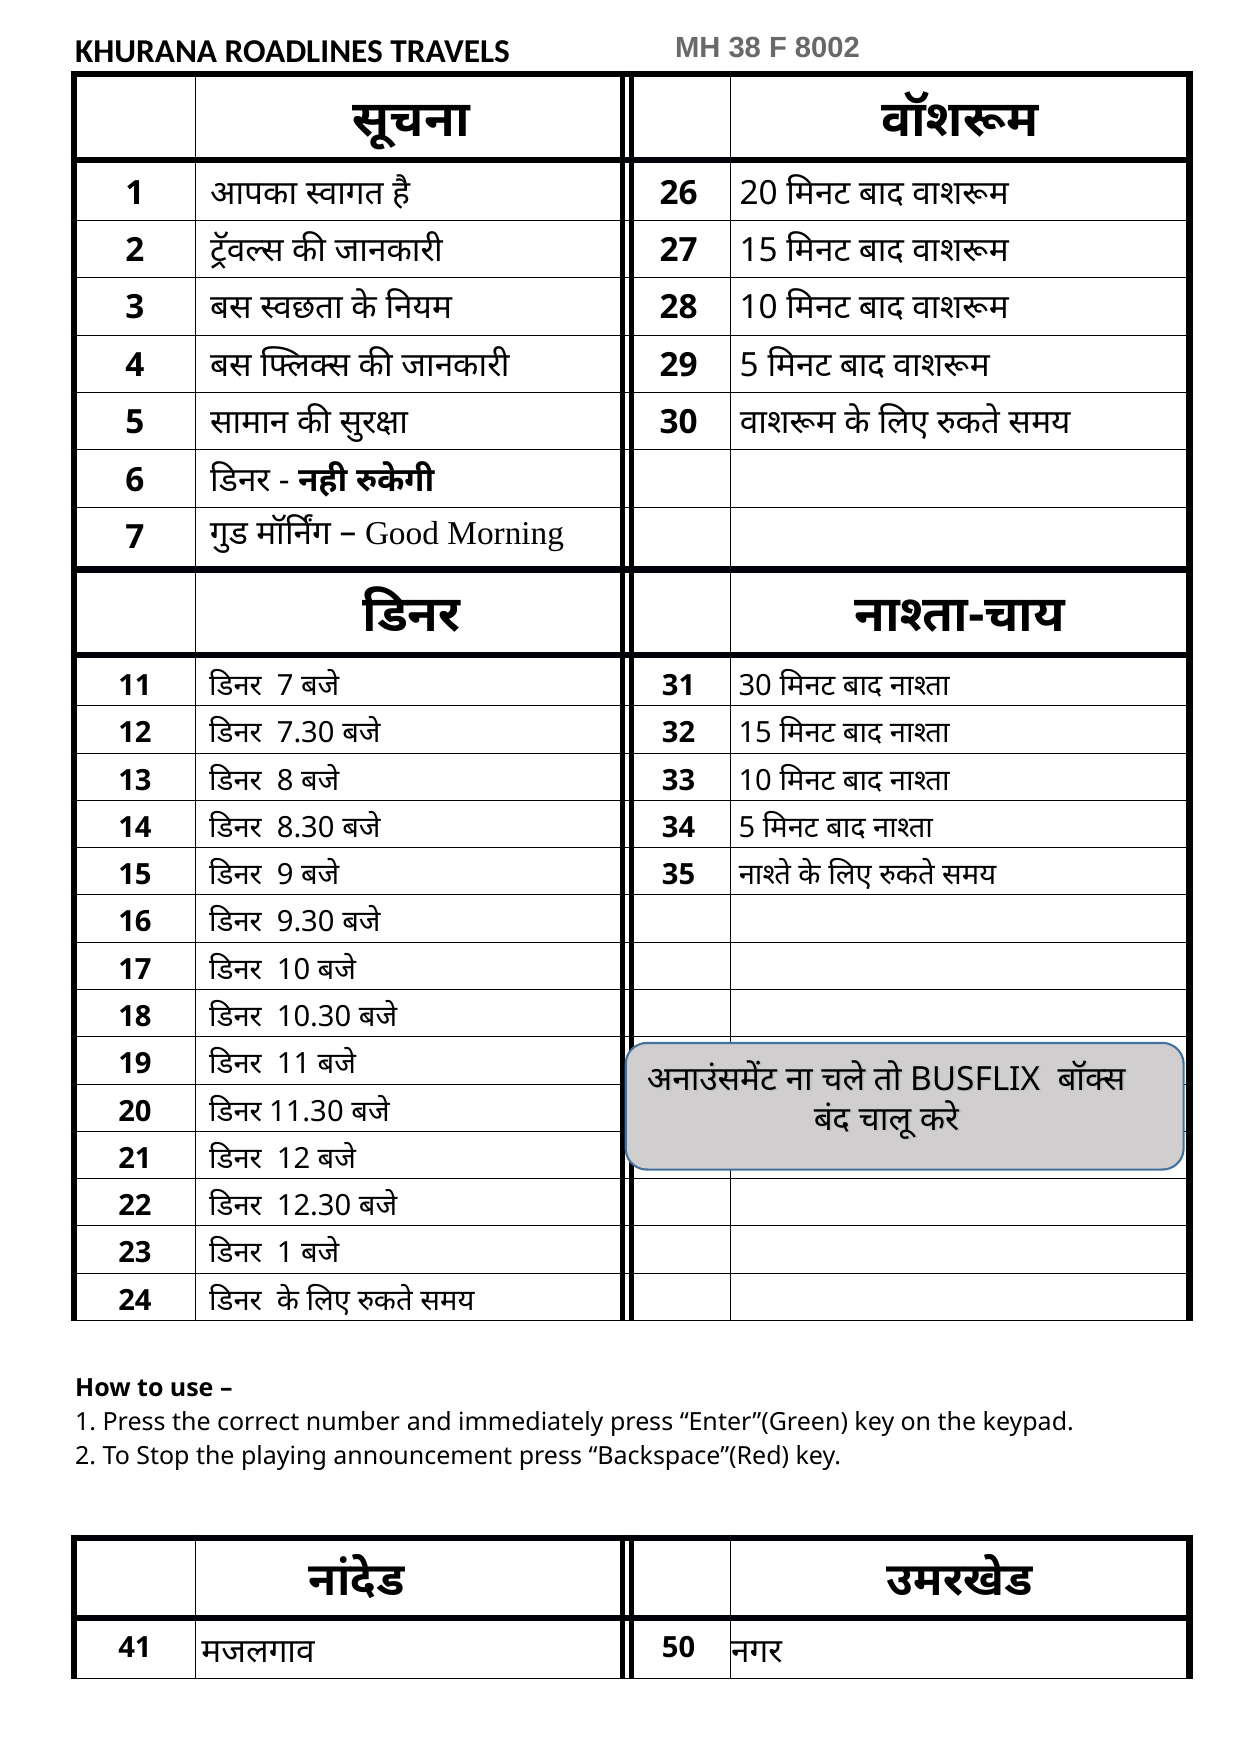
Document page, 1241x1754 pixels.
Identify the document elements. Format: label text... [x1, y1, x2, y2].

table_cell डिनर 10 बजे [196, 943, 620, 989]
table_cell डिनर 1 बजे [196, 1226, 620, 1273]
table_cell 21 [77, 1132, 195, 1178]
table_cell 12 [77, 706, 195, 752]
table_cell डिनर 11 बजे [196, 1037, 620, 1083]
table_cell डिनर 11.30 बजे [196, 1085, 620, 1131]
text How to use – [75, 1369, 1165, 1404]
table_cell 10 मिनट बाद नाश्ता [731, 754, 1186, 800]
table_cell [731, 1274, 1186, 1320]
table_header वॉशरूम [731, 77, 1186, 157]
table_cell गुड मॉर्निंग – Good Morning [196, 508, 620, 566]
table_cell 11 [77, 658, 195, 705]
table_cell 28 [634, 278, 730, 334]
table_header उमरखेड [731, 1541, 1186, 1615]
table_cell 15 मिनट बाद वाशरूम [731, 221, 1186, 277]
table_cell 5 [77, 393, 195, 449]
table_cell बस फ्लिक्स की जानकारी [196, 336, 620, 392]
table_cell [634, 990, 730, 1036]
table_cell [634, 1168, 730, 1178]
table_cell [634, 573, 730, 652]
table_cell 32 [634, 706, 730, 752]
table_cell [731, 1037, 1186, 1083]
table_cell 50 [634, 1621, 730, 1678]
table_cell डिनर 7.30 बजे [196, 706, 620, 752]
table_cell आपका स्वागत है [196, 163, 620, 220]
table_cell डिनर 12 बजे [196, 1132, 620, 1178]
table_cell [634, 895, 730, 942]
table_cell 22 [77, 1179, 195, 1225]
table_cell 2 [77, 221, 195, 277]
table_cell डिनर [196, 573, 620, 652]
table_header [77, 77, 195, 157]
table_cell [634, 1226, 730, 1273]
table_cell डिनर 9.30 बजे [196, 895, 620, 942]
table_cell 15 [77, 848, 195, 894]
table_cell 17 [77, 943, 195, 989]
table_cell 30 [634, 393, 730, 449]
table_cell बस स्वछता के नियम [196, 278, 620, 334]
table_cell सामान की सुरक्षा [196, 393, 620, 449]
table_cell डिनर के लिए रुकते समय [196, 1274, 620, 1320]
table_cell [634, 943, 730, 989]
text 2. To Stop the playing announcement press “Backspace”(Red) key. [75, 1438, 1165, 1472]
table_cell मजलगाव [196, 1621, 620, 1678]
table_cell नगर [731, 1621, 1186, 1678]
table_cell 27 [634, 221, 730, 277]
table_cell 20 मिनट बाद वाशरूम [731, 163, 1186, 220]
table_cell ट्रॅवल्स की जानकारी [196, 221, 620, 277]
table_cell 14 [77, 801, 195, 847]
table_cell [731, 990, 1186, 1036]
table_header [634, 1541, 730, 1615]
table_cell 20 [77, 1085, 195, 1131]
table_cell नाश्ते के लिए रुकते समय [731, 848, 1186, 894]
table_cell [731, 1132, 1186, 1178]
table_cell [77, 573, 195, 652]
table_cell 35 [634, 848, 730, 894]
table_cell [634, 1179, 730, 1225]
table_cell 10 मिनट बाद वाशरूम [731, 278, 1186, 334]
table_cell 16 [77, 895, 195, 942]
table_cell 13 [77, 754, 195, 800]
table_cell डिनर 8 बजे [196, 754, 620, 800]
table_cell 41 [77, 1621, 195, 1678]
table_cell [731, 1179, 1186, 1225]
table_cell 31 [634, 658, 730, 705]
table_cell 30 मिनट बाद नाश्ता [731, 658, 1186, 705]
table_cell 3 [77, 278, 195, 334]
table_cell डिनर 10.30 बजे [196, 990, 620, 1036]
table_cell डिनर 7 बजे [196, 658, 620, 705]
table_cell 4 [77, 336, 195, 392]
table_cell डिनर - नही रुकेगी [196, 450, 620, 507]
table_cell वाशरूम के लिए रुकते समय [731, 393, 1186, 449]
table_cell [731, 508, 1186, 566]
table_cell 19 [77, 1037, 195, 1083]
table_cell डिनर 9 बजे [196, 848, 620, 894]
table_cell 1 [77, 163, 195, 220]
table_cell 6 [77, 450, 195, 507]
table_cell [634, 1037, 730, 1045]
table_cell 15 मिनट बाद नाश्ता [731, 706, 1186, 752]
table_cell 18 [77, 990, 195, 1036]
table_cell [731, 450, 1186, 507]
table_cell 34 [634, 801, 730, 847]
table_cell [634, 508, 730, 566]
table_cell [731, 895, 1186, 942]
table_cell डिनर 8.30 बजे [196, 801, 620, 847]
table_cell 26 [634, 163, 730, 220]
table_cell 5 मिनट बाद नाश्ता [731, 801, 1186, 847]
table_cell 23 [77, 1226, 195, 1273]
table_cell नाश्ता-चाय [731, 573, 1186, 652]
table_cell [731, 1226, 1186, 1273]
table_cell डिनर 12.30 बजे [196, 1179, 620, 1225]
table_cell 24 [77, 1274, 195, 1320]
table_cell 29 [634, 336, 730, 392]
table_header सूचना [196, 77, 620, 157]
table_header [77, 1541, 195, 1615]
table_header नांदेड [196, 1541, 620, 1615]
table_header [634, 77, 730, 157]
text 1. Press the correct number and immediately press “Enter”(Green) key on the keypad. [75, 1404, 1165, 1438]
table_cell [731, 943, 1186, 989]
table_cell 5 मिनट बाद वाशरूम [731, 336, 1186, 392]
table_cell [634, 1274, 730, 1320]
table_cell 7 [77, 508, 195, 566]
table_cell [634, 450, 730, 507]
table_cell 33 [634, 754, 730, 800]
